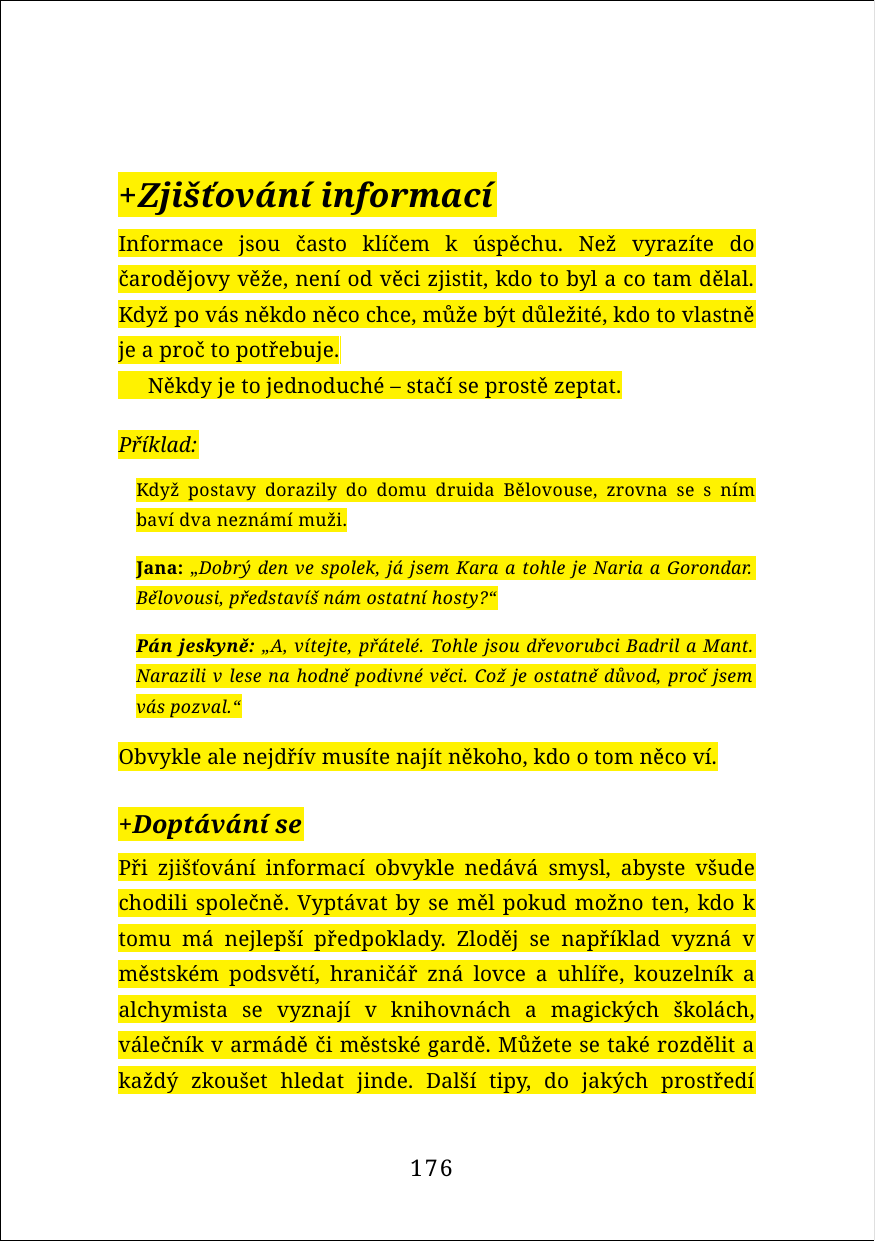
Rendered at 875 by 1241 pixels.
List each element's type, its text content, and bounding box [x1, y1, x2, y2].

text Když postavy dorazily do domu druida Bělovouse, zrovna se s ním baví dva neznámí muži. [136, 477, 756, 532]
text Příklad: [118, 430, 756, 459]
text Při zjišťování informací obvykle nedává smysl, abyste všude chodili společně. Vyptávat by se měl pokud možno ten, kdo k tomu má nejlepší předpoklady. Zloděj se například vyzná v městském podsvětí, hraničář zná lovce a uhlíře, kouzelník a alchymista se vyznají v knihovnách a magických školách, válečník v armádě či městské gardě. Můžete se také rozdělit a každý zkoušet hledat jinde. Další tipy, do jakých prostředí [118, 853, 756, 1094]
text Informace jsou často klíčem k úspěchu. Než vyrazíte do čarodějovy věže, není od věci zjistit, kdo to byl a co tam dělal. Když po vás někdo něco chce, může být důležité, kdo to vlastně je a proč to potřebuje. Někdy je to jednoduché – stačí se prostě zeptat. [118, 229, 756, 399]
subtitle +Doptávání se [118, 807, 756, 841]
text Jana: „Dobrý den ve spolek, já jsem Kara a tohle je Naria a Gorondar. Bělovousi, představíš nám ostatní hosty?“ [136, 556, 756, 610]
text Pán jeskyně: „A, vítejte, přátelé. Tohle jsou dřevorubci Badril a Mant. Narazili v lese na hodně podivné věci. Což je ostatně důvod, proč jsem vás pozval.“ [136, 634, 756, 718]
text Obvykle ale nejdřív musíte najít někoho, kdo o tom něco ví. [118, 742, 756, 771]
subtitle +Zjišťování informací [118, 172, 756, 217]
